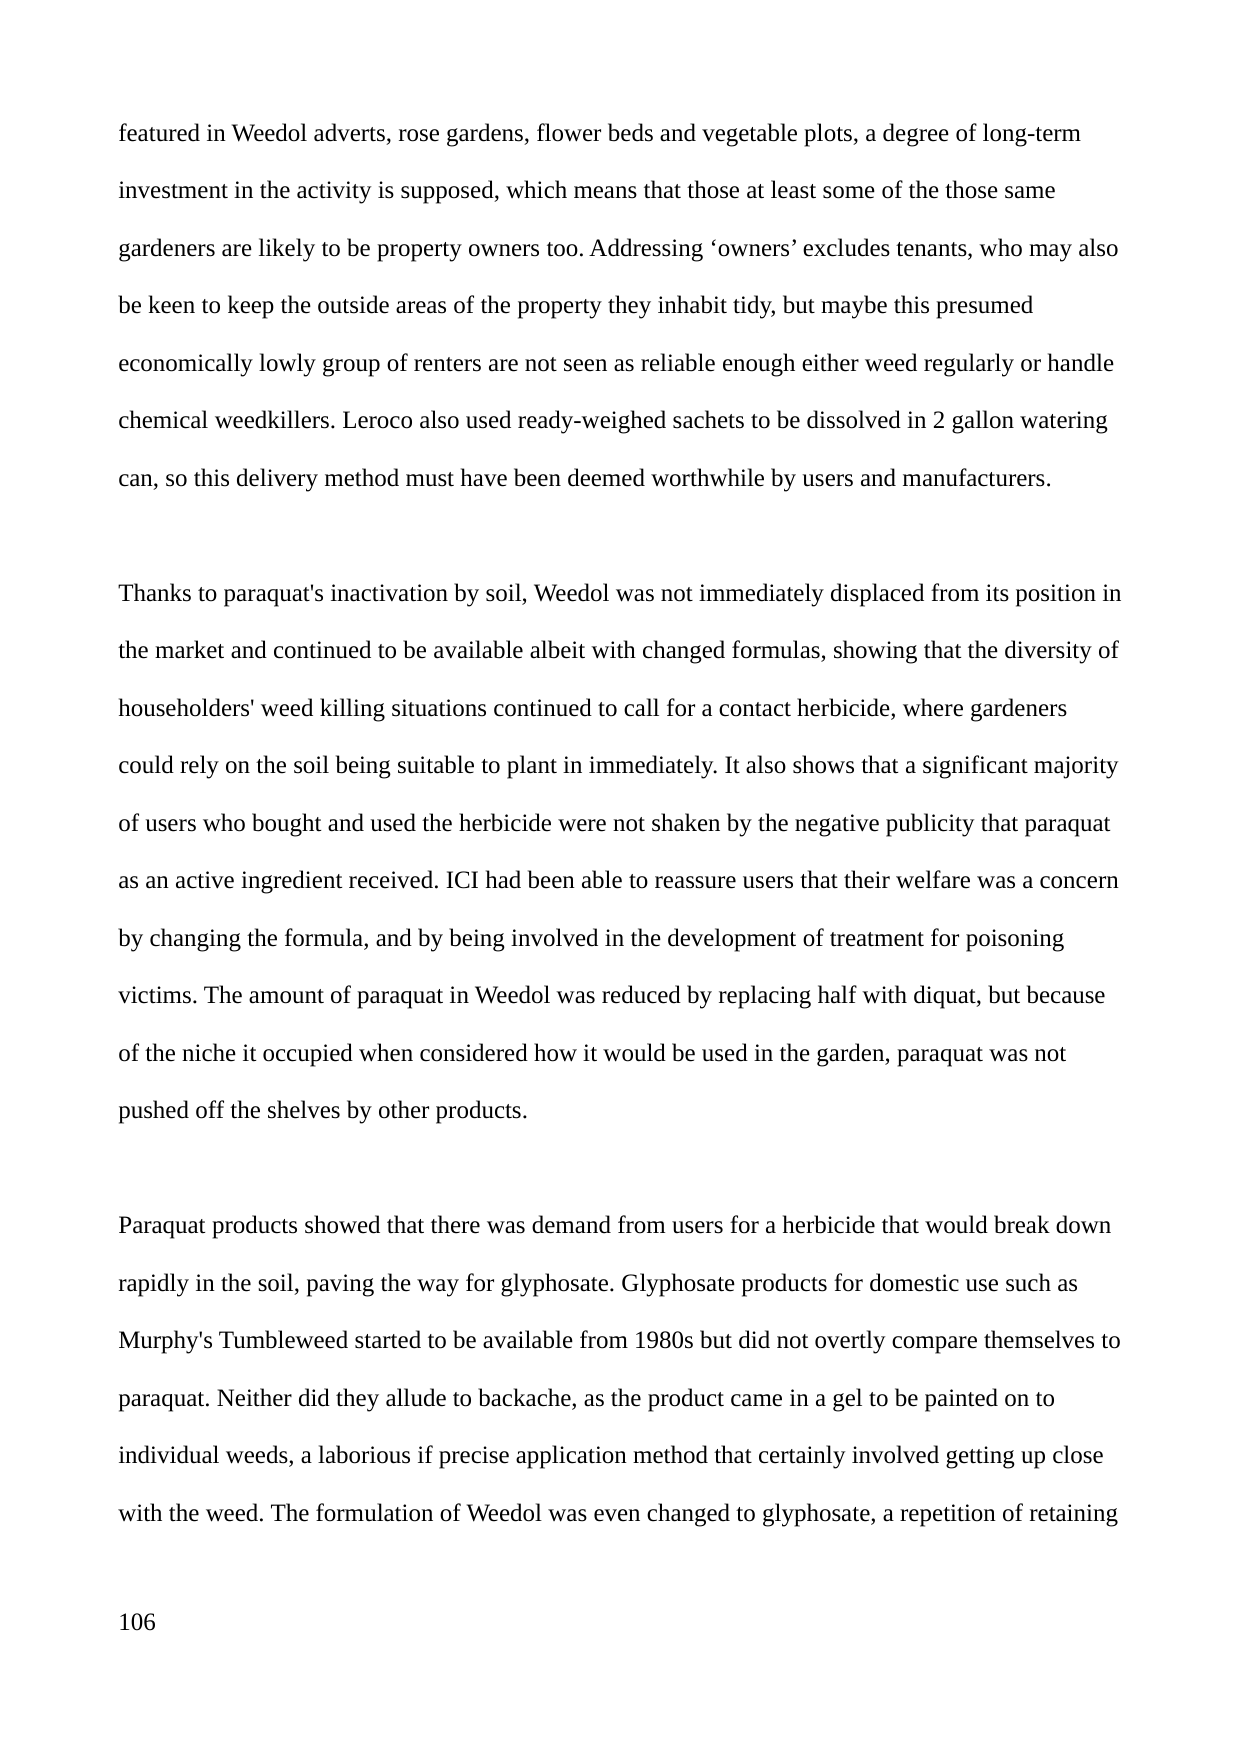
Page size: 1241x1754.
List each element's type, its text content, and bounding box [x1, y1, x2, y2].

text featured in Weedol adverts, rose gardens, flower beds and vegetable plots, a degree of long-term investment in the activity is supposed, which means that those at least some of the those same gardeners are likely to be property owners too. Addressing ‘owners’ excludes tenants, who may also be keen to keep the outside areas of the property they inhabit tidy, but maybe this presumed economically lowly group of renters are not seen as reliable enough either weed regularly or handle chemical weedkillers. Leroco also used ready-weighed sachets to be dissolved in 2 gallon watering can, so this delivery method must have been deemed worthwhile by users and manufacturers. [118, 118, 1122, 492]
text Thanks to paraquat's inactivation by soil, Weedol was not immediately displaced from its position in the market and continued to be available albeit with changed formulas, showing that the diversity of householders' weed killing situations continued to call for a contact herbicide, where gardeners could rely on the soil being suitable to plant in immediately. It also shows that a significant majority of users who bought and used the herbicide were not shaken by the negative publicity that paraquat as an active ingredient received. ICI had been able to reassure users that their welfare was a concern by changing the formula, and by being involved in the development of treatment for poisoning victims. The amount of paraquat in Weedol was reduced by replacing half with diquat, but because of the niche it occupied when considered how it would be used in the garden, paraquat was not pushed off the shelves by other products. [118, 578, 1122, 1124]
text Paraquat products showed that there was demand from users for a herbicide that would break down rapidly in the soil, paving the way for glyphosate. Glyphosate products for domestic use such as Murphy's Tumbleweed started to be available from 1980s but did not overtly compare themselves to paraquat. Neither did they allude to backache, as the product came in a gel to be painted on to individual weeds, a laborious if precise application method that certainly involved getting up close with the weed. The formulation of Weedol was even changed to glyphosate, a repetition of retaining [118, 1211, 1122, 1527]
